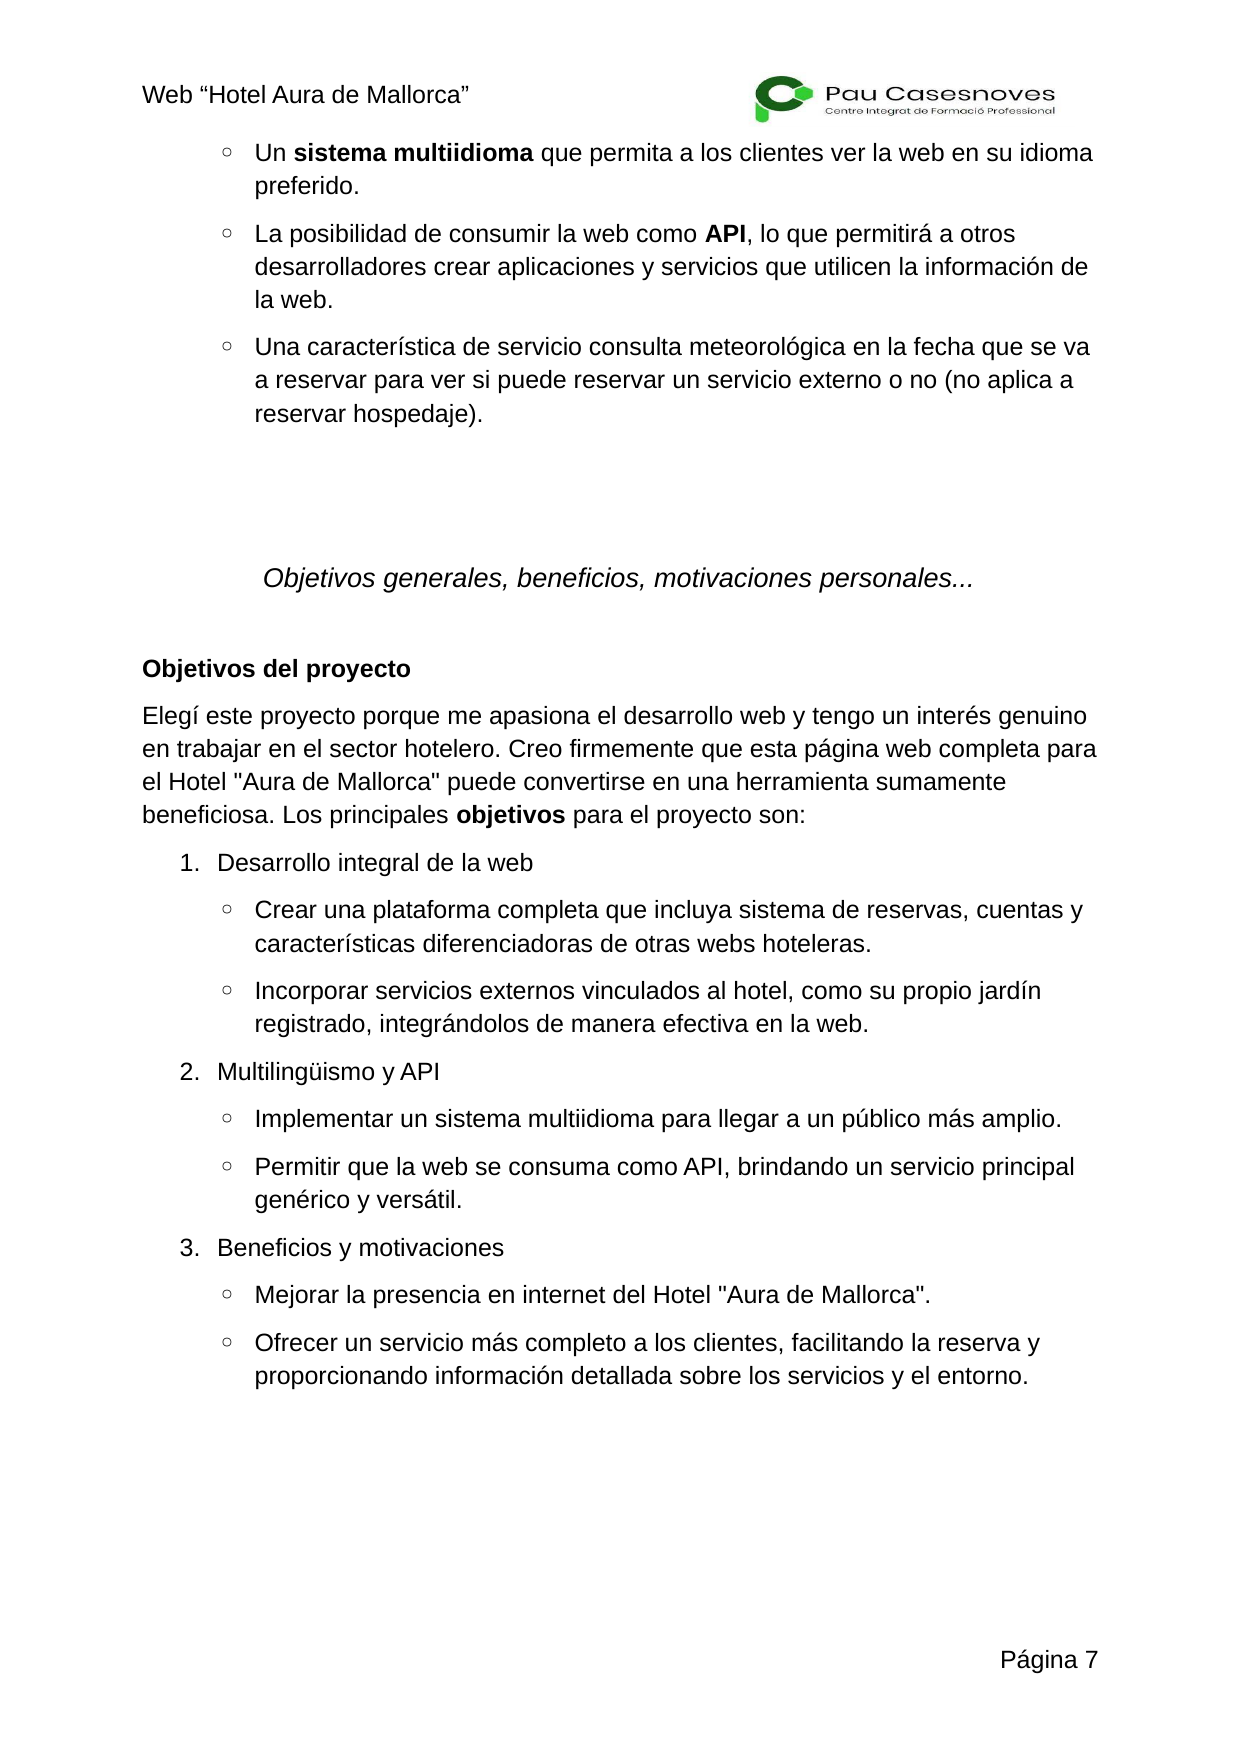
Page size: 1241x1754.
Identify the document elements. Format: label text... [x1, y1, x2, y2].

list Desarrollo integral de la web [179, 848, 1098, 877]
list Una característica de servicio consulta meteorológica en la fecha que se va a reservar para ver si puede reservar un servicio externo o no (no aplica a reservar hospedaje). [217, 332, 1098, 427]
list Permitir que la web se consuma como API, brindando un servicio principal genérico y versátil. [217, 1152, 1098, 1214]
list Un sistema multiidioma que permita a los clientes ver la web en su idioma preferido. [217, 138, 1098, 200]
list Crear una plataforma completa que incluya sistema de reservas, cuentas y características diferenciadoras de otras webs hoteleras. [217, 895, 1098, 957]
list Incorporar servicios externos vinculados al hotel, como su propio jardín registrado, integrándolos de manera efectiva en la web. [217, 976, 1098, 1038]
list Implementar un sistema multiidioma para llegar a un público más amplio. [217, 1104, 1098, 1133]
list Ofrecer un servicio más completo a los clientes, facilitando la reserva y proporcionando información detallada sobre los servicios y el entorno. [217, 1328, 1098, 1390]
list Beneficios y motivaciones [179, 1233, 1098, 1262]
subtitle Objetivos generales, beneficios, motivaciones personales... [142, 562, 1098, 593]
list Mejorar la presencia en internet del Hotel "Aura de Mallorca". [217, 1281, 1098, 1309]
list La posibilidad de consumir la web como API, lo que permitirá a otros desarrolladores crear aplicaciones y servicios que utilicen la información de la web. [217, 219, 1098, 313]
text Objetivos del proyecto [142, 653, 1098, 682]
text Elegí este proyecto porque me apasiona el desarrollo web y tengo un interés genuino en trabajar en el sector hotelero. Creo firmemente que esta página web completa para el Hotel "Aura de Mallorca" puede convertirse en una herramienta sumamente beneficiosa. Los principales objetivos para el proyecto son: [142, 701, 1098, 829]
list Multilingüismo y API [179, 1057, 1098, 1086]
picture [748, 72, 1075, 127]
